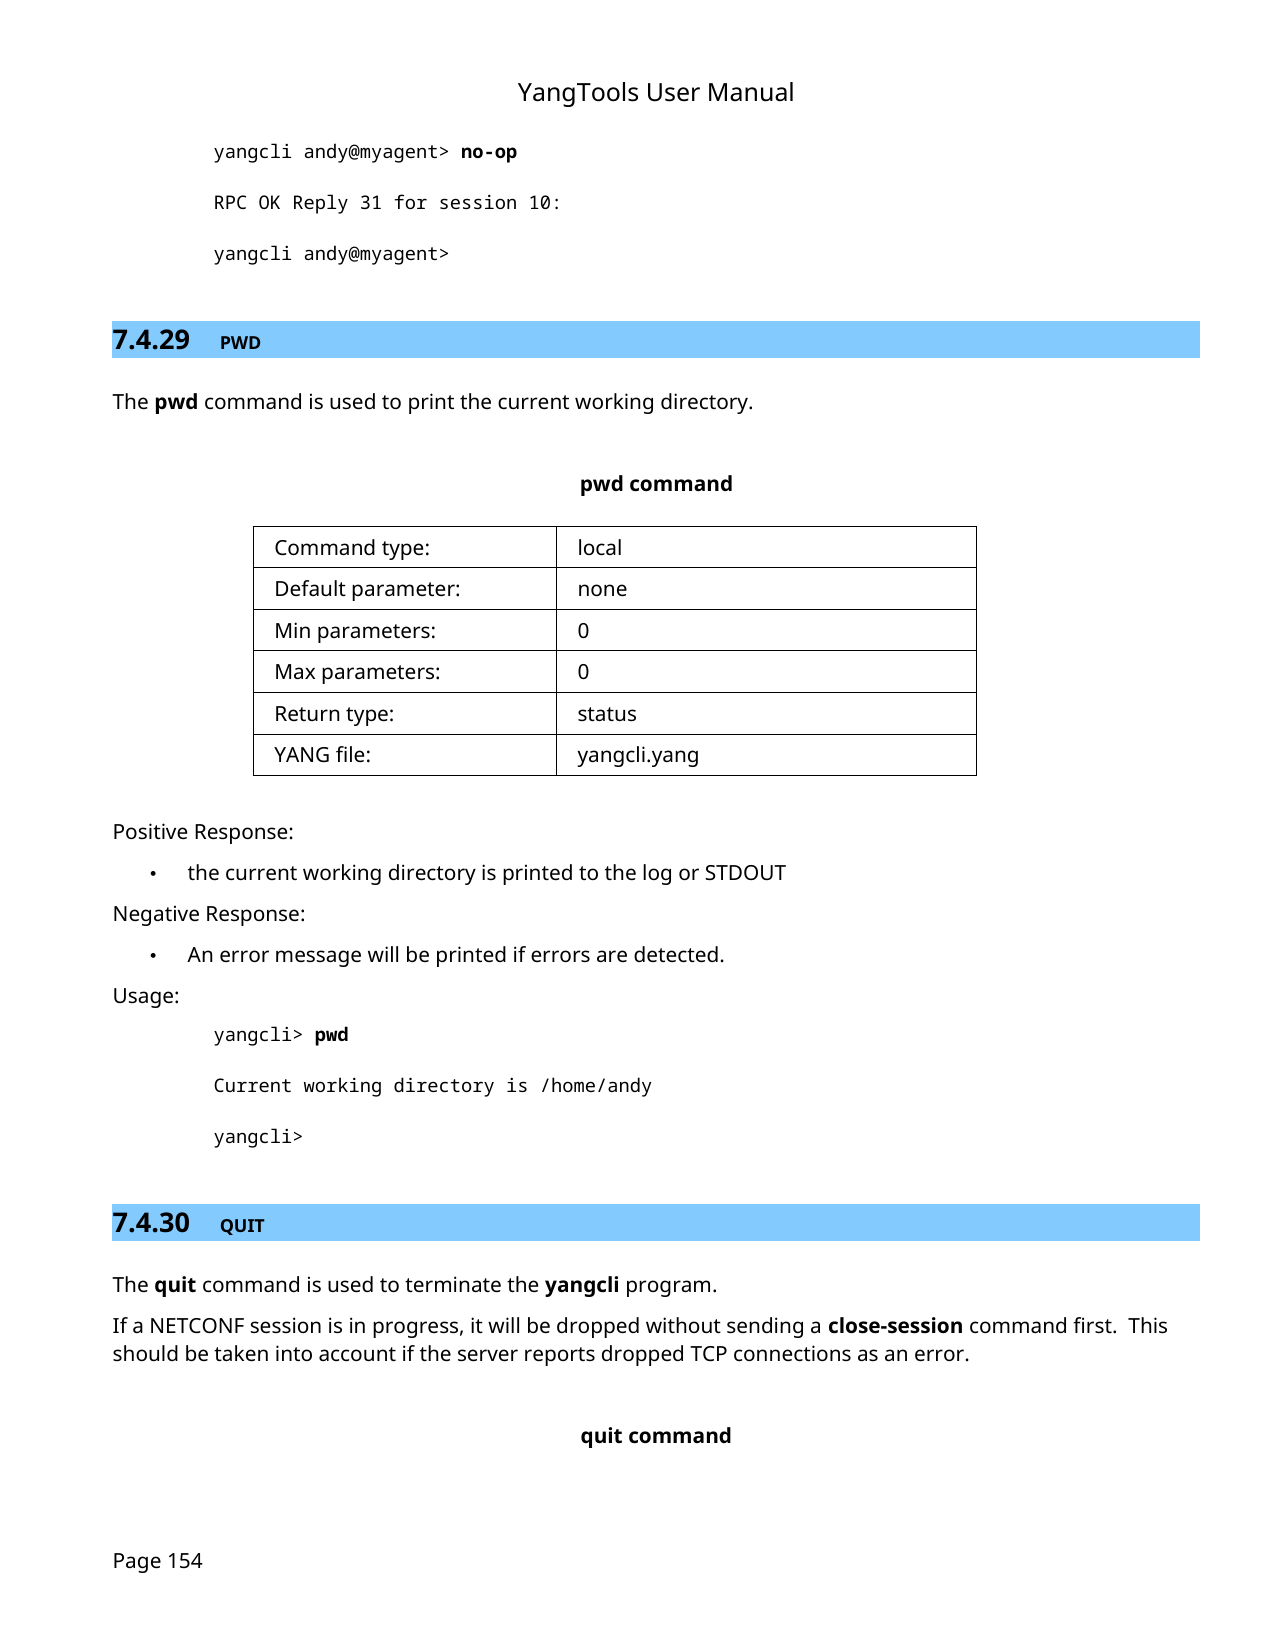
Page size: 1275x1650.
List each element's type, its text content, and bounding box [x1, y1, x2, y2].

text Usage: [112, 981, 1200, 1009]
text Negative Response: [112, 899, 1200, 927]
table_cell none [557, 568, 976, 609]
text yangcli andy@myagent> no-op RPC OK Reply 31 for session 10: yangcli andy@myagent> [139, 138, 1200, 292]
table_cell yangcli.yang [557, 735, 976, 775]
list the current working directory is printed to the log or STDOUT [150, 858, 1200, 886]
table_cell Default parameter: [254, 568, 556, 609]
table_cell 0 [557, 610, 976, 650]
subtitle quit [112, 1204, 1200, 1241]
table_cell Return type: [254, 693, 556, 733]
table_cell status [557, 693, 976, 733]
table_cell 0 [557, 651, 976, 692]
list An error message will be printed if errors are detected. [150, 940, 1200, 968]
table_header local [557, 527, 976, 567]
table_header Command type: [254, 527, 556, 567]
text The pwd command is used to print the current working directory. [112, 387, 1200, 415]
text yangcli> pwd Current working directory is /home/andy yangcli> [139, 1022, 1200, 1175]
text Positive Response: [112, 817, 1200, 845]
table_cell Max parameters: [254, 651, 556, 692]
table_cell Min parameters: [254, 610, 556, 650]
subtitle pwd command [127, 469, 1185, 497]
subtitle quit command [127, 1421, 1185, 1450]
text If a NETCONF session is in progress, it will be dropped without sending a close-session command first. This should be taken into account if the server reports dropped TCP connections as an error. [112, 1311, 1200, 1368]
table_cell YANG file: [254, 735, 556, 775]
text The quit command is used to terminate the yangcli program. [112, 1270, 1200, 1298]
subtitle pwd [112, 321, 1200, 358]
